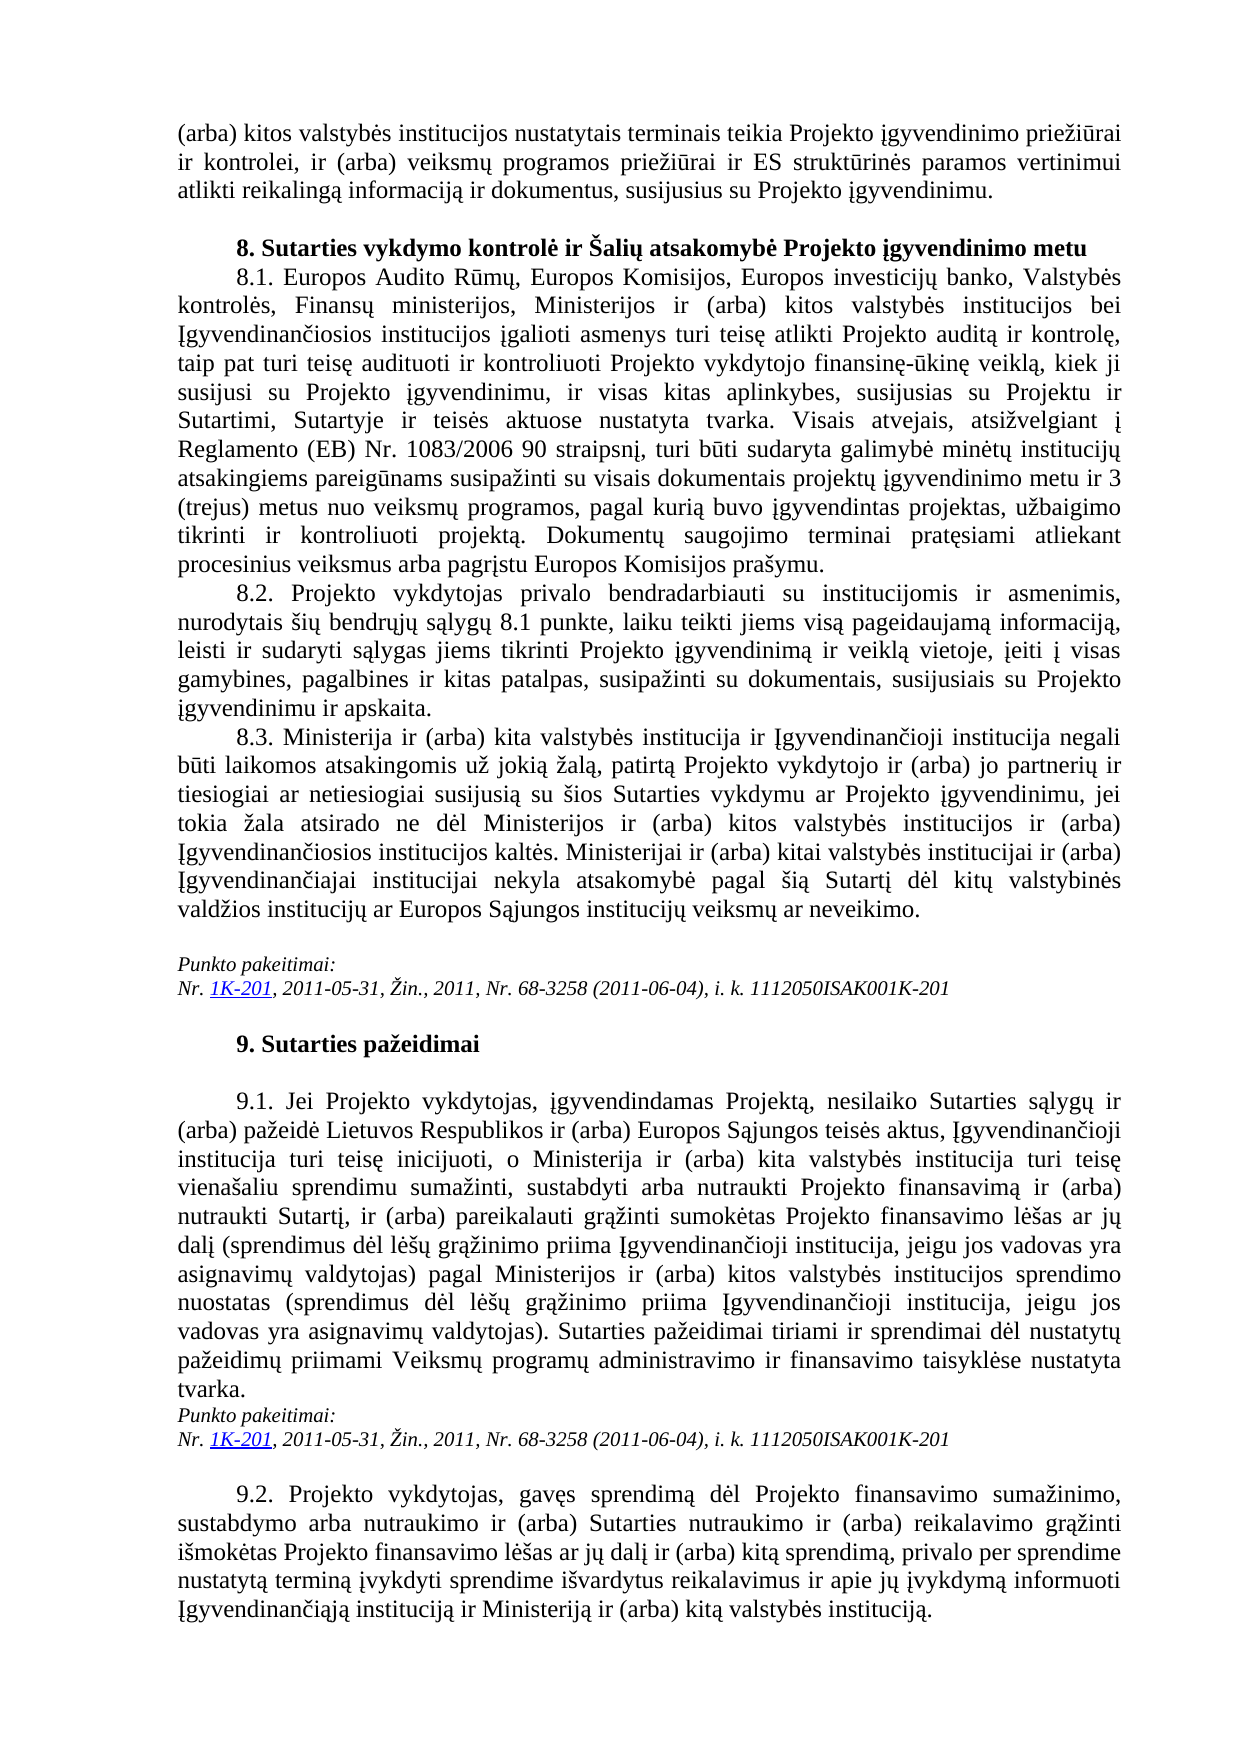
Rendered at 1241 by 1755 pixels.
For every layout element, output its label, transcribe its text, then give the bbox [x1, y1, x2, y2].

text Punkto pakeitimai: [177, 952, 1122, 976]
text 9. Sutarties pažeidimai [177, 1029, 1122, 1057]
text 9.2. Projekto vykdytojas, gavęs sprendimą dėl Projekto finansavimo sumažinimo, sustabdymo arba nutraukimo ir (arba) Sutarties nutraukimo ir (arba) reikalavimo grąžinti išmokėtas Projekto finansavimo lėšas ar jų dalį ir (arba) kitą sprendimą, privalo per sprendime nustatytą terminą įvykdyti sprendime išvardytus reikalavimus ir apie jų įvykdymą informuoti Įgyvendinančiąją instituciją ir Ministeriją ir (arba) kitą valstybės instituciją. [177, 1479, 1122, 1623]
text 8.2. Projekto vykdytojas privalo bendradarbiauti su institucijomis ir asmenimis, nurodytais šių bendrųjų sąlygų 8.1 punkte, laiku teikti jiems visą pageidaujamą informaciją, leisti ir sudaryti sąlygas jiems tikrinti Projekto įgyvendinimą ir veiklą vietoje, įeiti į visas gamybines, pagalbines ir kitas patalpas, susipažinti su dokumentais, susijusiais su Projekto įgyvendinimu ir apskaita. [177, 578, 1122, 722]
text (arba) kitos valstybės institucijos nustatytais terminais teikia Projekto įgyvendinimo priežiūrai ir kontrolei, ir (arba) veiksmų programos priežiūrai ir ES struktūrinės paramos vertinimui atlikti reikalingą informaciją ir dokumentus, susijusius su Projekto įgyvendinimu. [177, 118, 1122, 204]
text 8.3. Ministerija ir (arba) kita valstybės institucija ir Įgyvendinančioji institucija negali būti laikomos atsakingomis už jokią žalą, patirtą Projekto vykdytojo ir (arba) jo partnerių ir tiesiogiai ar netiesiogiai susijusią su šios Sutarties vykdymu ar Projekto įgyvendinimu, jei tokia žala atsirado ne dėl Ministerijos ir (arba) kitos valstybės institucijos ir (arba) Įgyvendinančiosios institucijos kaltės. Ministerijai ir (arba) kitai valstybės institucijai ir (arba) Įgyvendinančiajai institucijai nekyla atsakomybė pagal šią Sutartį dėl kitų valstybinės valdžios institucijų ar Europos Sąjungos institucijų veiksmų ar neveikimo. [177, 722, 1122, 923]
text 9.1. Jei Projekto vykdytojas, įgyvendindamas Projektą, nesilaiko Sutarties sąlygų ir (arba) pažeidė Lietuvos Respublikos ir (arba) Europos Sąjungos teisės aktus, Įgyvendinančioji institucija turi teisę inicijuoti, o Ministerija ir (arba) kita valstybės institucija turi teisę vienašaliu sprendimu sumažinti, sustabdyti arba nutraukti Projekto finansavimą ir (arba) nutraukti Sutartį, ir (arba) pareikalauti grąžinti sumokėtas Projekto finansavimo lėšas ar jų dalį (sprendimus dėl lėšų grąžinimo priima Įgyvendinančioji institucija, jeigu jos vadovas yra asignavimų valdytojas) pagal Ministerijos ir (arba) kitos valstybės institucijos sprendimo nuostatas (sprendimus dėl lėšų grąžinimo priima Įgyvendinančioji institucija, jeigu jos vadovas yra asignavimų valdytojas). Sutarties pažeidimai tiriami ir sprendimai dėl nustatytų pažeidimų priimami Veiksmų programų administravimo ir finansavimo taisyklėse nustatyta tvarka. [177, 1086, 1122, 1402]
text Nr. 1K-201, 2011-05-31, Žin., 2011, Nr. 68-3258 (2011-06-04), i. k. 1112050ISAK001K-201 [177, 1427, 1122, 1451]
text Nr. 1K-201, 2011-05-31, Žin., 2011, Nr. 68-3258 (2011-06-04), i. k. 1112050ISAK001K-201 [177, 976, 1122, 1000]
text Punkto pakeitimai: [177, 1402, 1122, 1427]
text 8. Sutarties vykdymo kontrolė ir Šalių atsakomybė Projekto įgyvendinimo metu [177, 233, 1122, 262]
text 8.1. Europos Audito Rūmų, Europos Komisijos, Europos investicijų banko, Valstybės kontrolės, Finansų ministerijos, Ministerijos ir (arba) kitos valstybės institucijos bei Įgyvendinančiosios institucijos įgalioti asmenys turi teisę atlikti Projekto auditą ir kontrolę, taip pat turi teisę audituoti ir kontroliuoti Projekto vykdytojo finansinę-ūkinę veiklą, kiek ji susijusi su Projekto įgyvendinimu, ir visas kitas aplinkybes, susijusias su Projektu ir Sutartimi, Sutartyje ir teisės aktuose nustatyta tvarka. Visais atvejais, atsižvelgiant į Reglamento (EB) Nr. 1083/2006 90 straipsnį, turi būti sudaryta galimybė minėtų institucijų atsakingiems pareigūnams susipažinti su visais dokumentais projektų įgyvendinimo metu ir 3 (trejus) metus nuo veiksmų programos, pagal kurią buvo įgyvendintas projektas, užbaigimo tikrinti ir kontroliuoti projektą. Dokumentų saugojimo terminai pratęsiami atliekant procesinius veiksmus arba pagrįstu Europos Komisijos prašymu. [177, 262, 1122, 578]
